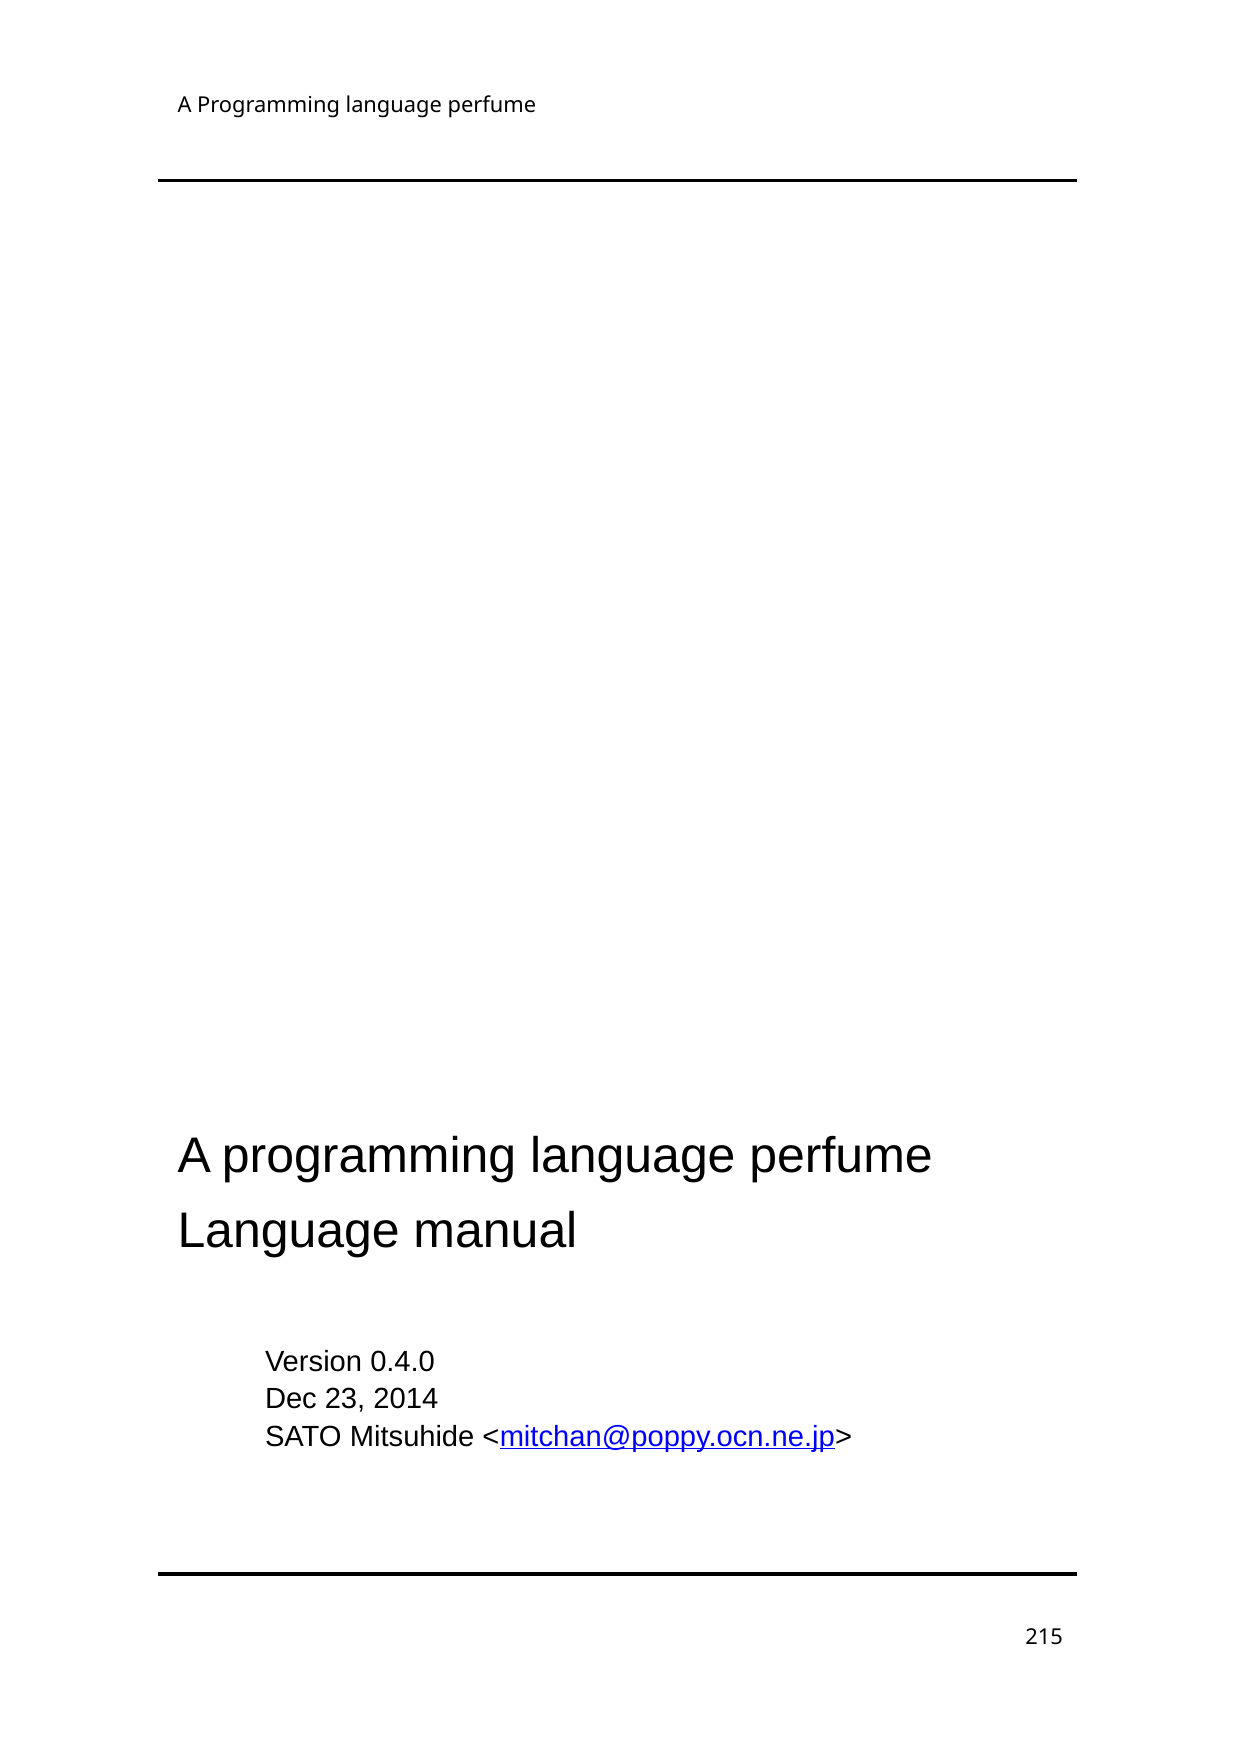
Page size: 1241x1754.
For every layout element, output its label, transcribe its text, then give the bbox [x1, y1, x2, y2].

text Version 0.4.0 [177, 1342, 1063, 1379]
text Dec 23, 2014 [177, 1379, 1063, 1417]
text A programming language perfume [177, 1117, 1063, 1192]
text Language manual [177, 1192, 1063, 1267]
text SATO Mitsuhide <mitchan@poppy.ocn.ne.jp> [177, 1417, 1063, 1454]
